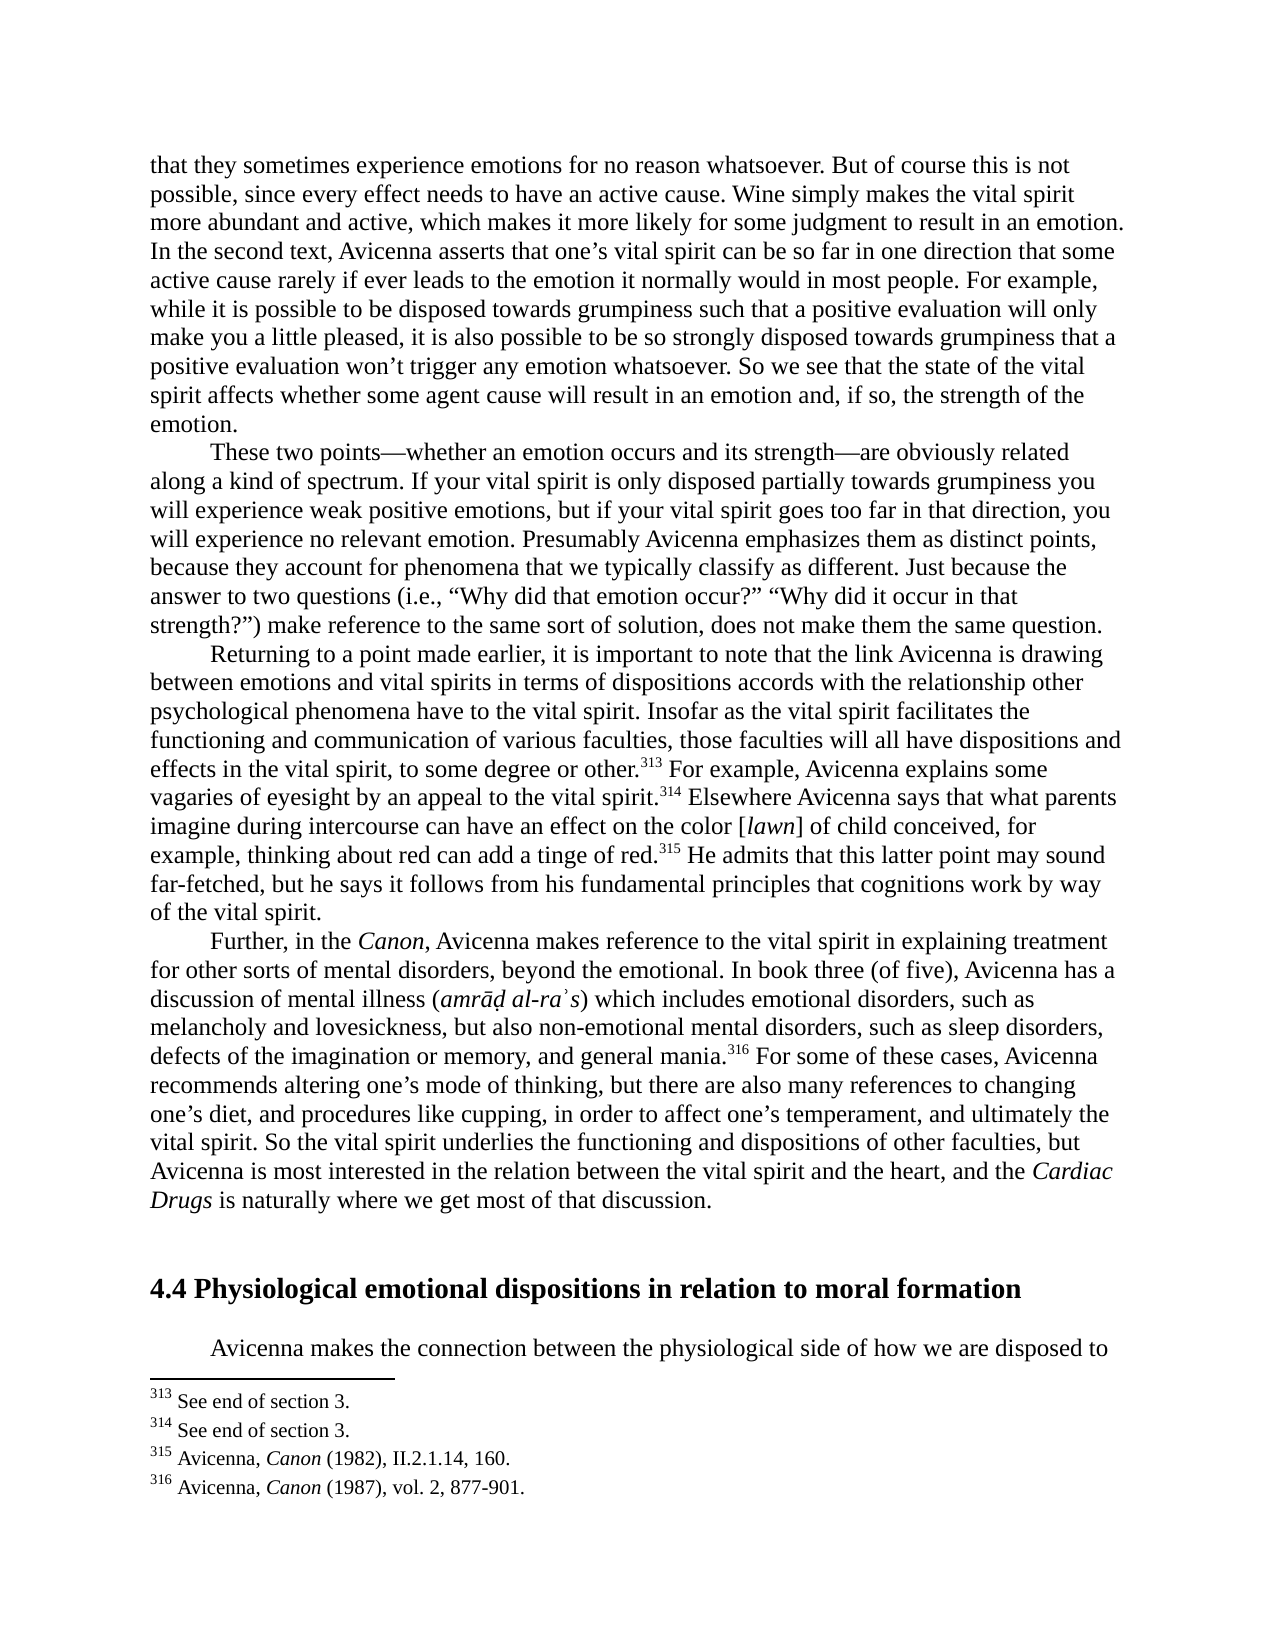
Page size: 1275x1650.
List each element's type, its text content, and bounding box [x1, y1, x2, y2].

text Avicenna, Canon (1982), II.2.1.14, 160. [150, 1442, 1125, 1471]
text that they sometimes experience emotions for no reason whatsoever. But of course this is not possible, since every effect needs to have an active cause. Wine simply makes the vital spirit more abundant and active, which makes it more likely for some judgment to result in an emotion. In the second text, Avicenna asserts that one’s vital spirit can be so far in one direction that some active cause rarely if ever leads to the emotion it normally would in most people. For example, while it is possible to be disposed towards grumpiness such that a positive evaluation will only make you a little pleased, it is also possible to be so strongly disposed towards grumpiness that a positive evaluation won’t trigger any emotion whatsoever. So we see that the state of the vital spirit affects whether some agent cause will result in an emotion and, if so, the strength of the emotion. [150, 150, 1125, 437]
text See end of section 3. [150, 1414, 1125, 1442]
text Avicenna, Canon (1987), vol. 2, 877-901. [150, 1471, 1125, 1500]
subtitle 4.4 Physiological emotional dispositions in relation to moral formation [150, 1271, 1125, 1305]
text Avicenna makes the connection between the physiological side of how we are disposed to [150, 1333, 1125, 1362]
text Returning to a point made earlier, it is important to note that the link Avicenna is drawing between emotions and vital spirits in terms of dispositions accords with the relationship other psychological phenomena have to the vital spirit. Insofar as the vital spirit facilitates the functioning and communication of various faculties, those faculties will all have dispositions and effects in the vital spirit, to some degree or other. For example, Avicenna explains some vagaries of eyesight by an appeal to the vital spirit. Elsewhere Avicenna says that what parents imagine during intercourse can have an effect on the color [lawn] of child conceived, for example, thinking about red can add a tinge of red. He admits that this latter point may sound far-fetched, but he says it follows from his fundamental principles that cognitions work by way of the vital spirit. [150, 639, 1125, 926]
text See end of section 3. [150, 1385, 1125, 1414]
text Further, in the Canon, Avicenna makes reference to the vital spirit in explaining treatment for other sorts of mental disorders, beyond the emotional. In book three (of five), Avicenna has a discussion of mental illness (amrāḍ al-raʾs) which includes emotional disorders, such as melancholy and lovesickness, but also non-emotional mental disorders, such as sleep disorders, defects of the imagination or memory, and general mania. For some of these cases, Avicenna recommends altering one’s mode of thinking, but there are also many references to changing one’s diet, and procedures like cupping, in order to affect one’s temperament, and ultimately the vital spirit. So the vital spirit underlies the functioning and dispositions of other faculties, but Avicenna is most interested in the relation between the vital spirit and the heart, and the Cardiac Drugs is naturally where we get most of that discussion. [150, 926, 1125, 1214]
text These two points—whether an emotion occurs and its strength—are obviously related along a kind of spectrum. If your vital spirit is only disposed partially towards grumpiness you will experience weak positive emotions, but if your vital spirit goes too far in that direction, you will experience no relevant emotion. Presumably Avicenna emphasizes them as distinct points, because they account for phenomena that we typically classify as different. Just because the answer to two questions (i.e., “Why did that emotion occur?” “Why did it occur in that strength?”) make reference to the same sort of solution, does not make them the same question. [150, 437, 1125, 639]
